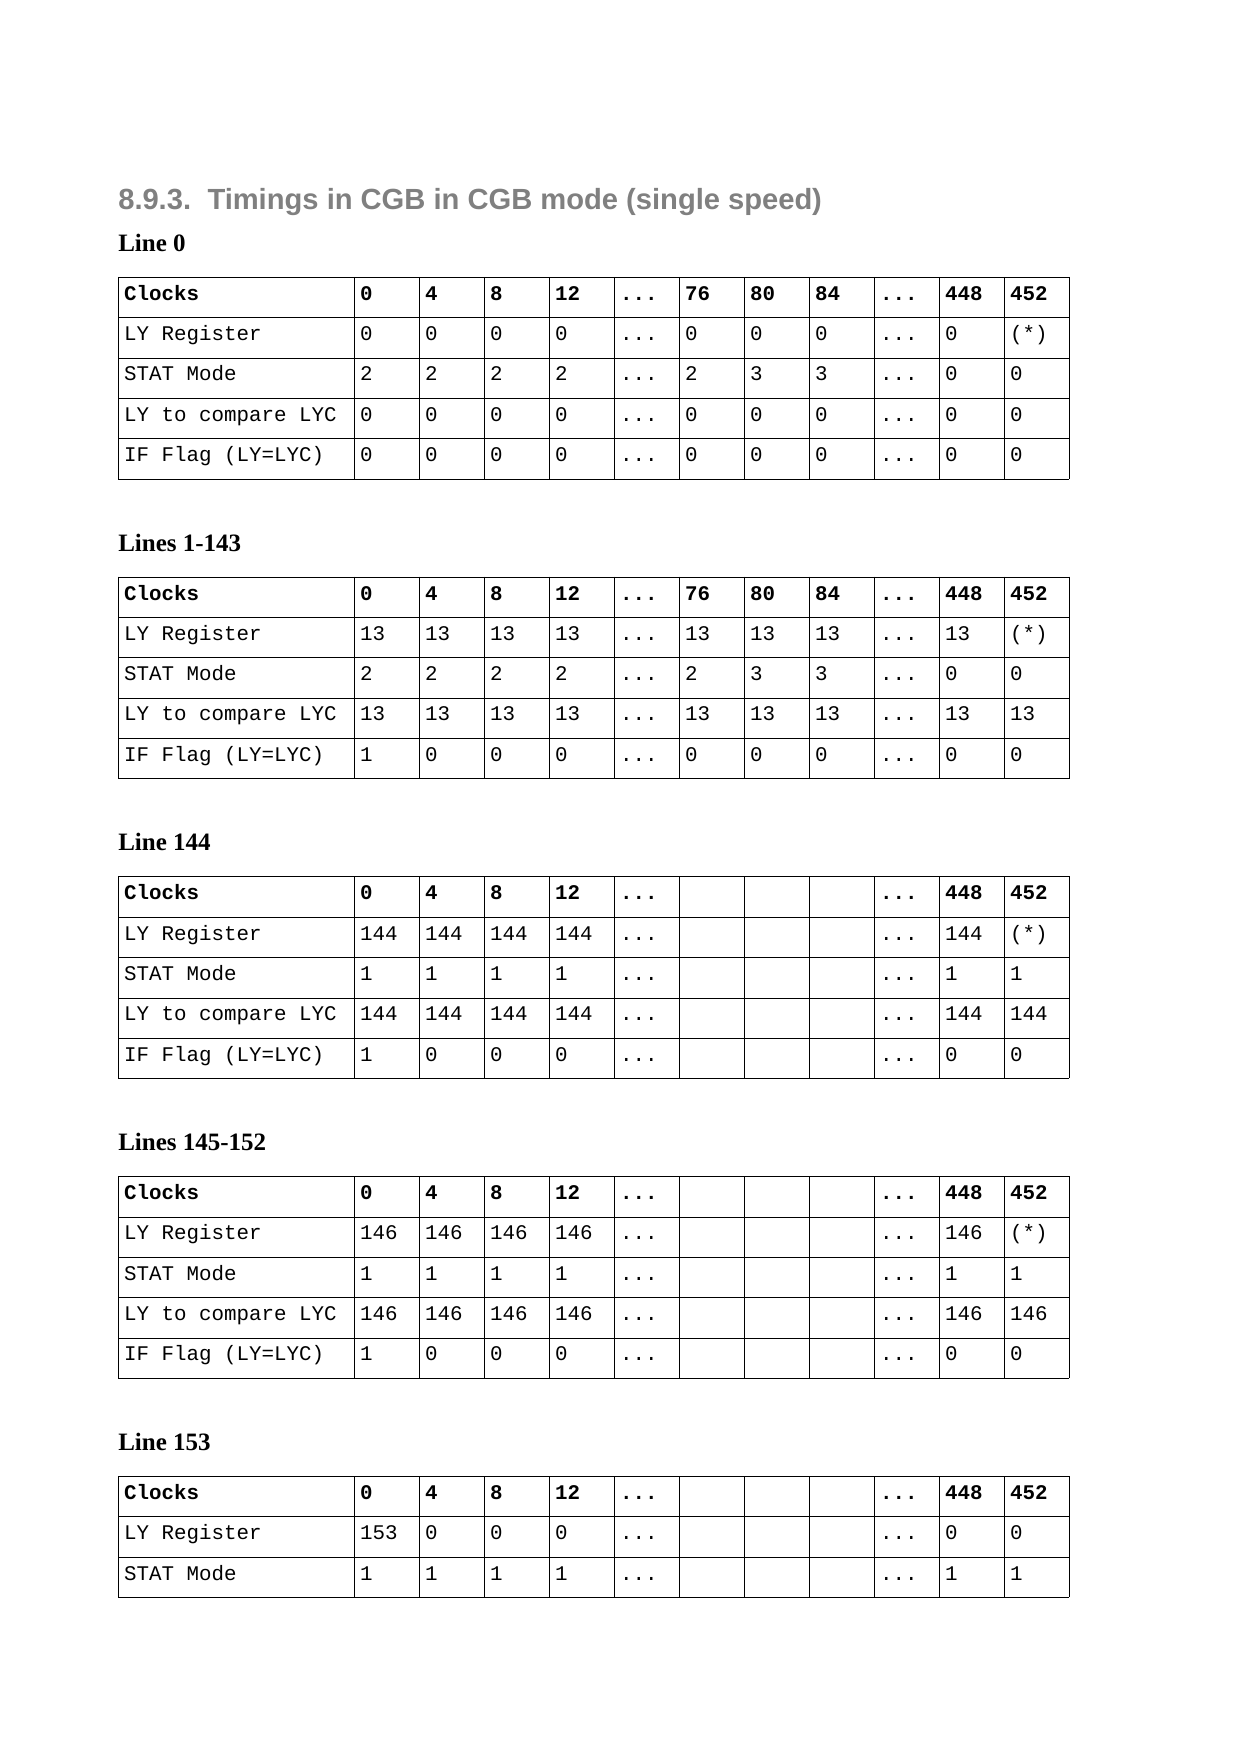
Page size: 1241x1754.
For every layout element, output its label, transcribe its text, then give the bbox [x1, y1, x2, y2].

table_cell ... [875, 958, 939, 997]
table_cell [745, 1298, 809, 1337]
table_cell 1 [420, 1258, 484, 1297]
table_cell 0 [550, 1039, 614, 1078]
table_header [810, 877, 874, 917]
table_cell 144 [420, 999, 484, 1038]
table_cell 1 [485, 1558, 549, 1597]
table_cell ... [875, 618, 939, 657]
table_cell 1 [940, 1258, 1004, 1297]
table_header 448 [940, 877, 1004, 917]
table_cell 144 [940, 999, 1004, 1038]
table_header [680, 1177, 744, 1217]
table_cell IF Flag (LY=LYC) [119, 1039, 354, 1078]
table_cell 0 [940, 359, 1004, 398]
table_cell [745, 1218, 809, 1257]
table_header 448 [940, 578, 1004, 617]
table_cell STAT Mode [119, 1558, 354, 1597]
table_cell 0 [745, 399, 809, 438]
table_cell ... [875, 918, 939, 957]
table_cell ... [615, 318, 679, 357]
text Lines 1-143 [118, 528, 1122, 556]
table_header 0 [355, 877, 419, 917]
table_cell ... [875, 1517, 939, 1557]
table_cell ... [875, 739, 939, 778]
table_cell 0 [1005, 439, 1069, 478]
table_cell [680, 1558, 744, 1597]
table_cell 146 [355, 1298, 419, 1337]
text Line 153 [118, 1427, 1122, 1456]
table_header [680, 877, 744, 917]
table_cell [810, 958, 874, 997]
table_cell [810, 1039, 874, 1078]
table_header 8 [485, 278, 549, 317]
table_header 452 [1005, 1177, 1069, 1217]
table_cell 146 [940, 1218, 1004, 1257]
table_header 8 [485, 578, 549, 617]
table_header 80 [745, 578, 809, 617]
table_header ... [615, 877, 679, 917]
table_cell 1 [550, 1558, 614, 1597]
table_cell 144 [420, 918, 484, 957]
table_cell ... [875, 1558, 939, 1597]
table_cell 0 [355, 399, 419, 438]
table_cell [680, 1258, 744, 1297]
table_cell IF Flag (LY=LYC) [119, 739, 354, 778]
table_header Clocks [119, 877, 354, 917]
table_header 452 [1005, 578, 1069, 617]
table_cell 0 [1005, 739, 1069, 778]
table_cell 1 [355, 1039, 419, 1078]
table_header [745, 1477, 809, 1516]
table_cell ... [615, 1558, 679, 1597]
table_cell 2 [355, 658, 419, 698]
table_cell [810, 1218, 874, 1257]
table_header 12 [550, 578, 614, 617]
table_cell ... [615, 958, 679, 997]
table_header 84 [810, 278, 874, 317]
table_cell 0 [485, 399, 549, 438]
table_cell 0 [420, 318, 484, 357]
table_cell 0 [940, 439, 1004, 478]
table_cell 0 [810, 739, 874, 778]
table_cell 1 [485, 958, 549, 997]
table_cell 3 [810, 658, 874, 698]
table_cell 0 [745, 739, 809, 778]
table_cell 1 [485, 1258, 549, 1297]
table_header ... [875, 877, 939, 917]
table_cell 0 [550, 1517, 614, 1557]
table_cell 0 [420, 439, 484, 478]
table_cell 0 [1005, 359, 1069, 398]
table_cell [680, 1039, 744, 1078]
table_cell LY Register [119, 918, 354, 957]
table_cell [680, 918, 744, 957]
table_header 448 [940, 1477, 1004, 1516]
table_header 0 [355, 1177, 419, 1217]
table_cell 0 [940, 739, 1004, 778]
table_header ... [875, 1177, 939, 1217]
table_cell 0 [940, 658, 1004, 698]
table_cell ... [875, 999, 939, 1038]
table_header ... [615, 1177, 679, 1217]
table_cell 2 [355, 359, 419, 398]
table_cell ... [875, 699, 939, 738]
table_cell 13 [680, 618, 744, 657]
table_header 0 [355, 578, 419, 617]
table_cell ... [875, 318, 939, 357]
table_header ... [875, 578, 939, 617]
table_cell 0 [485, 318, 549, 357]
table_header 76 [680, 578, 744, 617]
table_cell 0 [485, 439, 549, 478]
table_cell ... [615, 699, 679, 738]
table_cell 1 [420, 958, 484, 997]
table_cell 3 [810, 359, 874, 398]
table_cell ... [615, 359, 679, 398]
table_cell LY Register [119, 318, 354, 357]
table_cell 0 [745, 439, 809, 478]
table_cell 0 [1005, 1039, 1069, 1078]
table_cell 1 [1005, 1558, 1069, 1597]
table_cell 3 [745, 658, 809, 698]
table_cell 1 [355, 958, 419, 997]
table_cell ... [615, 399, 679, 438]
table_cell 13 [745, 699, 809, 738]
table_cell 2 [485, 658, 549, 698]
table_cell STAT Mode [119, 1258, 354, 1297]
table_cell 146 [485, 1218, 549, 1257]
table_header Clocks [119, 278, 354, 317]
table_cell 144 [485, 918, 549, 957]
table_cell [745, 1517, 809, 1557]
table_cell 2 [485, 359, 549, 398]
table_cell 144 [940, 918, 1004, 957]
table_cell [745, 1039, 809, 1078]
table_header [810, 1477, 874, 1516]
table_cell [680, 1218, 744, 1257]
table_header 80 [745, 278, 809, 317]
table_cell 0 [1005, 1339, 1069, 1378]
table_cell 0 [420, 1517, 484, 1557]
table_cell 0 [940, 399, 1004, 438]
table_header 8 [485, 1477, 549, 1516]
table_cell 0 [550, 399, 614, 438]
table_header ... [615, 578, 679, 617]
table_header ... [875, 278, 939, 317]
table_cell LY to compare LYC [119, 1298, 354, 1337]
table_cell 1 [940, 958, 1004, 997]
table_cell 0 [680, 318, 744, 357]
table_cell 13 [1005, 699, 1069, 738]
table_cell 0 [940, 1517, 1004, 1557]
table_cell 1 [420, 1558, 484, 1597]
table_header Clocks [119, 1177, 354, 1217]
table_cell [680, 1339, 744, 1378]
table_cell LY Register [119, 618, 354, 657]
table_cell 1 [550, 1258, 614, 1297]
table_cell 0 [355, 318, 419, 357]
table_cell ... [615, 1339, 679, 1378]
table_cell 13 [485, 699, 549, 738]
table_cell 1 [355, 1558, 419, 1597]
table_header Clocks [119, 578, 354, 617]
subtitle Timings in CGB in CGB mode (single speed) [118, 182, 1122, 215]
table_cell 13 [940, 699, 1004, 738]
table_header 452 [1005, 877, 1069, 917]
table_header 84 [810, 578, 874, 617]
table_cell 0 [550, 318, 614, 357]
table_cell 0 [745, 318, 809, 357]
table_cell ... [615, 918, 679, 957]
table_cell 0 [680, 739, 744, 778]
table_cell ... [615, 1298, 679, 1337]
table_header Clocks [119, 1477, 354, 1516]
table_cell 146 [420, 1218, 484, 1257]
table_cell [745, 918, 809, 957]
table_cell ... [875, 1258, 939, 1297]
table_cell 153 [355, 1517, 419, 1557]
table_cell 3 [745, 359, 809, 398]
table_cell ... [615, 439, 679, 478]
table_cell 146 [550, 1298, 614, 1337]
table_cell IF Flag (LY=LYC) [119, 439, 354, 478]
table_header 4 [420, 578, 484, 617]
table_cell ... [875, 399, 939, 438]
table_cell 2 [680, 359, 744, 398]
table_cell [810, 1298, 874, 1337]
table_cell 0 [485, 739, 549, 778]
table_cell 0 [550, 439, 614, 478]
table_header ... [615, 1477, 679, 1516]
table_header 452 [1005, 278, 1069, 317]
table_cell [810, 1339, 874, 1378]
table_cell 2 [550, 359, 614, 398]
table_cell 0 [1005, 399, 1069, 438]
table_cell 13 [355, 699, 419, 738]
table_cell 146 [485, 1298, 549, 1337]
table_cell (*) [1005, 618, 1069, 657]
table_cell [745, 958, 809, 997]
table_cell 0 [355, 439, 419, 478]
table_header [745, 877, 809, 917]
table_cell 144 [485, 999, 549, 1038]
table_cell 146 [940, 1298, 1004, 1337]
table_cell [745, 1339, 809, 1378]
table_cell 0 [485, 1517, 549, 1557]
table_header 8 [485, 1177, 549, 1217]
table_cell 13 [485, 618, 549, 657]
table_header 448 [940, 278, 1004, 317]
table_cell STAT Mode [119, 958, 354, 997]
table_cell [680, 958, 744, 997]
table_cell 144 [355, 999, 419, 1038]
table_cell [810, 1558, 874, 1597]
table_cell 2 [420, 359, 484, 398]
table_cell 0 [420, 1039, 484, 1078]
table_cell [745, 1558, 809, 1597]
table_cell ... [615, 1517, 679, 1557]
table_cell ... [875, 439, 939, 478]
table_cell 0 [810, 318, 874, 357]
table_cell ... [615, 1258, 679, 1297]
table_cell 0 [1005, 1517, 1069, 1557]
table_cell LY Register [119, 1218, 354, 1257]
table_cell (*) [1005, 1218, 1069, 1257]
table_cell STAT Mode [119, 658, 354, 698]
table_header ... [875, 1477, 939, 1516]
table_cell ... [615, 1218, 679, 1257]
table_cell 13 [940, 618, 1004, 657]
text Line 144 [118, 827, 1122, 856]
table_header 4 [420, 278, 484, 317]
table_cell 0 [810, 399, 874, 438]
table_cell 1 [1005, 958, 1069, 997]
table_cell 0 [550, 1339, 614, 1378]
table_cell 146 [550, 1218, 614, 1257]
table_cell ... [875, 1218, 939, 1257]
table_cell 0 [485, 1339, 549, 1378]
table_header 4 [420, 1477, 484, 1516]
table_cell 1 [355, 1258, 419, 1297]
table_cell 13 [550, 699, 614, 738]
table_cell 1 [550, 958, 614, 997]
table_cell 0 [420, 399, 484, 438]
table_cell 2 [550, 658, 614, 698]
table_cell [810, 1258, 874, 1297]
table_cell ... [615, 999, 679, 1038]
table_header 0 [355, 1477, 419, 1516]
table_cell 1 [940, 1558, 1004, 1597]
table_header 4 [420, 1177, 484, 1217]
table_header 12 [550, 278, 614, 317]
table_header 0 [355, 278, 419, 317]
table_cell ... [615, 658, 679, 698]
table_cell 0 [680, 439, 744, 478]
table_cell LY to compare LYC [119, 699, 354, 738]
table_cell STAT Mode [119, 359, 354, 398]
text Line 0 [118, 228, 1122, 257]
table_cell 13 [420, 618, 484, 657]
table_cell 1 [355, 739, 419, 778]
table_cell 144 [550, 999, 614, 1038]
table_header 4 [420, 877, 484, 917]
table_cell 144 [1005, 999, 1069, 1038]
table_cell [745, 1258, 809, 1297]
table_cell ... [875, 1339, 939, 1378]
table_cell ... [615, 1039, 679, 1078]
table_cell 13 [550, 618, 614, 657]
table_cell 144 [355, 918, 419, 957]
table_cell 2 [420, 658, 484, 698]
table_header 76 [680, 278, 744, 317]
table_cell 0 [680, 399, 744, 438]
table_header 448 [940, 1177, 1004, 1217]
table_header [745, 1177, 809, 1217]
table_cell [680, 1298, 744, 1337]
table_cell 13 [745, 618, 809, 657]
table_cell [680, 1517, 744, 1557]
text Lines 145-152 [118, 1127, 1122, 1156]
table_cell ... [875, 1298, 939, 1337]
table_cell 1 [355, 1339, 419, 1378]
table_cell 13 [810, 699, 874, 738]
table_cell 13 [680, 699, 744, 738]
table_cell [810, 1517, 874, 1557]
table_header 12 [550, 1177, 614, 1217]
table_cell 0 [420, 739, 484, 778]
table_cell ... [615, 739, 679, 778]
table_cell 0 [810, 439, 874, 478]
table_cell 146 [1005, 1298, 1069, 1337]
table_cell (*) [1005, 918, 1069, 957]
table_cell LY Register [119, 1517, 354, 1557]
table_cell 13 [810, 618, 874, 657]
table_cell ... [875, 658, 939, 698]
table_cell IF Flag (LY=LYC) [119, 1339, 354, 1378]
table_cell 2 [680, 658, 744, 698]
table_cell 0 [940, 1339, 1004, 1378]
table_cell [810, 999, 874, 1038]
table_cell 0 [420, 1339, 484, 1378]
table_header ... [615, 278, 679, 317]
table_cell 0 [940, 1039, 1004, 1078]
table_cell ... [875, 1039, 939, 1078]
table_cell [680, 999, 744, 1038]
table_cell 13 [420, 699, 484, 738]
table_header [810, 1177, 874, 1217]
table_cell ... [615, 618, 679, 657]
table_header 12 [550, 1477, 614, 1516]
table_cell 0 [485, 1039, 549, 1078]
table_cell 146 [355, 1218, 419, 1257]
table_header 452 [1005, 1477, 1069, 1516]
table_header 12 [550, 877, 614, 917]
table_cell 144 [550, 918, 614, 957]
table_header 8 [485, 877, 549, 917]
table_cell LY to compare LYC [119, 999, 354, 1038]
table_cell LY to compare LYC [119, 399, 354, 438]
table_cell 0 [550, 739, 614, 778]
table_header [680, 1477, 744, 1516]
table_cell 0 [1005, 658, 1069, 698]
table_cell (*) [1005, 318, 1069, 357]
table_cell 146 [420, 1298, 484, 1337]
table_cell 13 [355, 618, 419, 657]
table_cell 1 [1005, 1258, 1069, 1297]
table_cell [745, 999, 809, 1038]
table_cell 0 [940, 318, 1004, 357]
table_cell [810, 918, 874, 957]
table_cell ... [875, 359, 939, 398]
